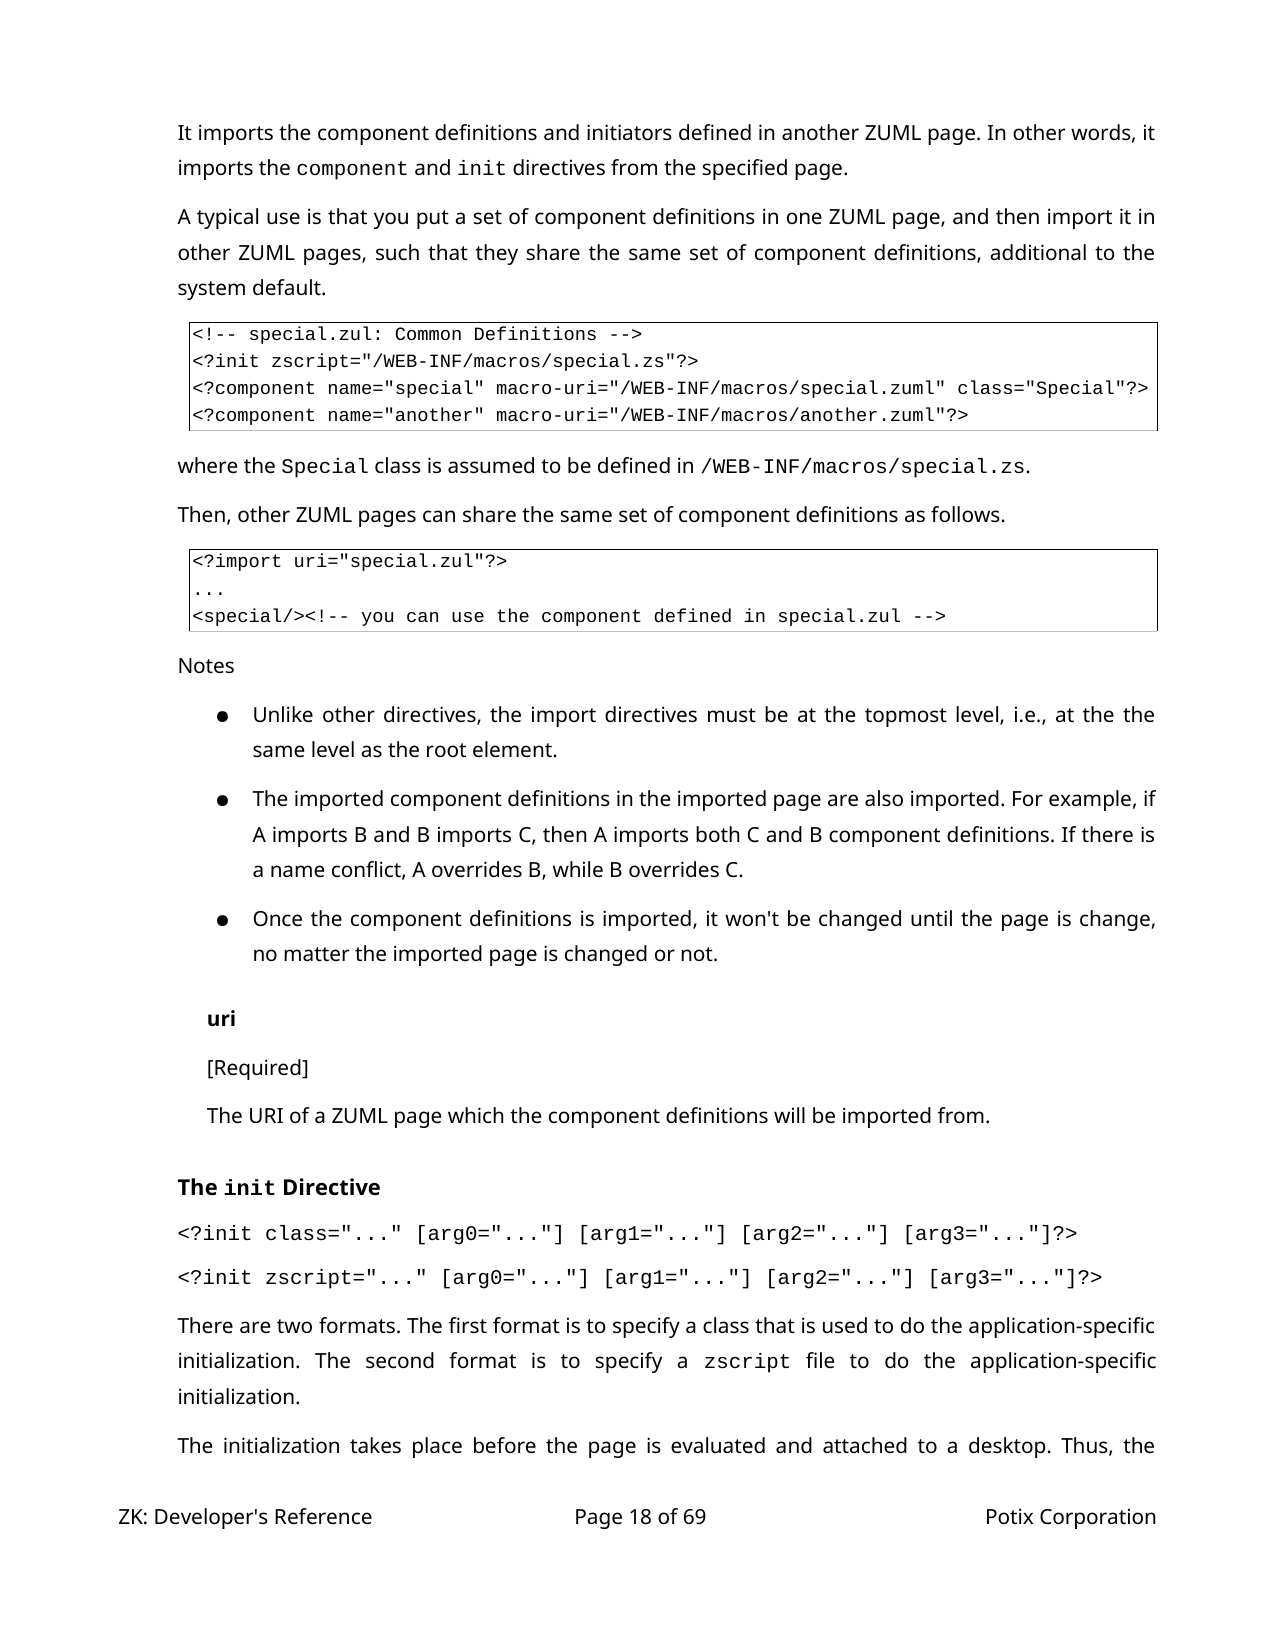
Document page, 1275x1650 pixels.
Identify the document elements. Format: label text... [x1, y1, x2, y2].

subtitle uri [207, 1004, 1157, 1032]
text <?init zscript="..." [arg0="..."] [arg1="..."] [arg2="..."] [arg3="..."]?> [177, 1267, 1157, 1291]
text ... [190, 576, 1157, 601]
text <?component name="another" macro-uri="/WEB-INF/macros/another.zuml"?> [190, 403, 1157, 430]
text There are two formats. The first format is to specify a class that is used to do the application-specific initialization. The second format is to specify a zscript file to do the application-specific initialization. [177, 1311, 1157, 1410]
text The URI of a ZUML page which the component definitions will be imported from. [207, 1102, 1157, 1130]
text <?init zscript="/WEB-INF/macros/special.zs"?> [190, 349, 1157, 373]
text where the Special class is assumed to be defined in /WEB-INF/macros/special.zs. [177, 451, 1157, 480]
text <?import uri="special.zul"?> [190, 550, 1157, 573]
text <?component name="special" macro-uri="/WEB-INF/macros/special.zuml" class="Special"?> [190, 376, 1157, 400]
text It imports the component definitions and initiators defined in another ZUML page. In other words, it imports the component and init directives from the specified page. [177, 118, 1157, 182]
text Then, other ZUML pages can share the same set of component definitions as follows. [177, 500, 1157, 529]
text <?init class="..." [arg0="..."] [arg1="..."] [arg2="..."] [arg3="..."]?> [177, 1223, 1157, 1247]
text <!-- special.zul: Common Definitions --> [190, 323, 1157, 346]
text Notes [177, 652, 1157, 680]
text [Required] [207, 1053, 1157, 1081]
text The initialization takes place before the page is evaluated and attached to a desktop. Thus, the [177, 1431, 1157, 1459]
subtitle The init Directive [177, 1172, 1157, 1202]
list The imported component definitions in the imported page are also imported. For example, if A imports B and B imports C, then A imports both C and B component definitions. If there is a name conflict, A overrides B, while B overrides C. [215, 784, 1157, 883]
list Unlike other directives, the import directives must be at the topmost level, i.e., at the the same level as the root element. [215, 700, 1157, 764]
text A typical use is that you put a set of component definitions in one ZUML page, and then import it in other ZUML pages, such that they share the same set of component definitions, additional to the system default. [177, 202, 1157, 301]
text <special/><!-- you can use the component defined in special.zul --> [190, 604, 1157, 631]
list Once the component definitions is imported, it won't be changed until the page is change, no matter the imported page is changed or not. [215, 904, 1157, 967]
